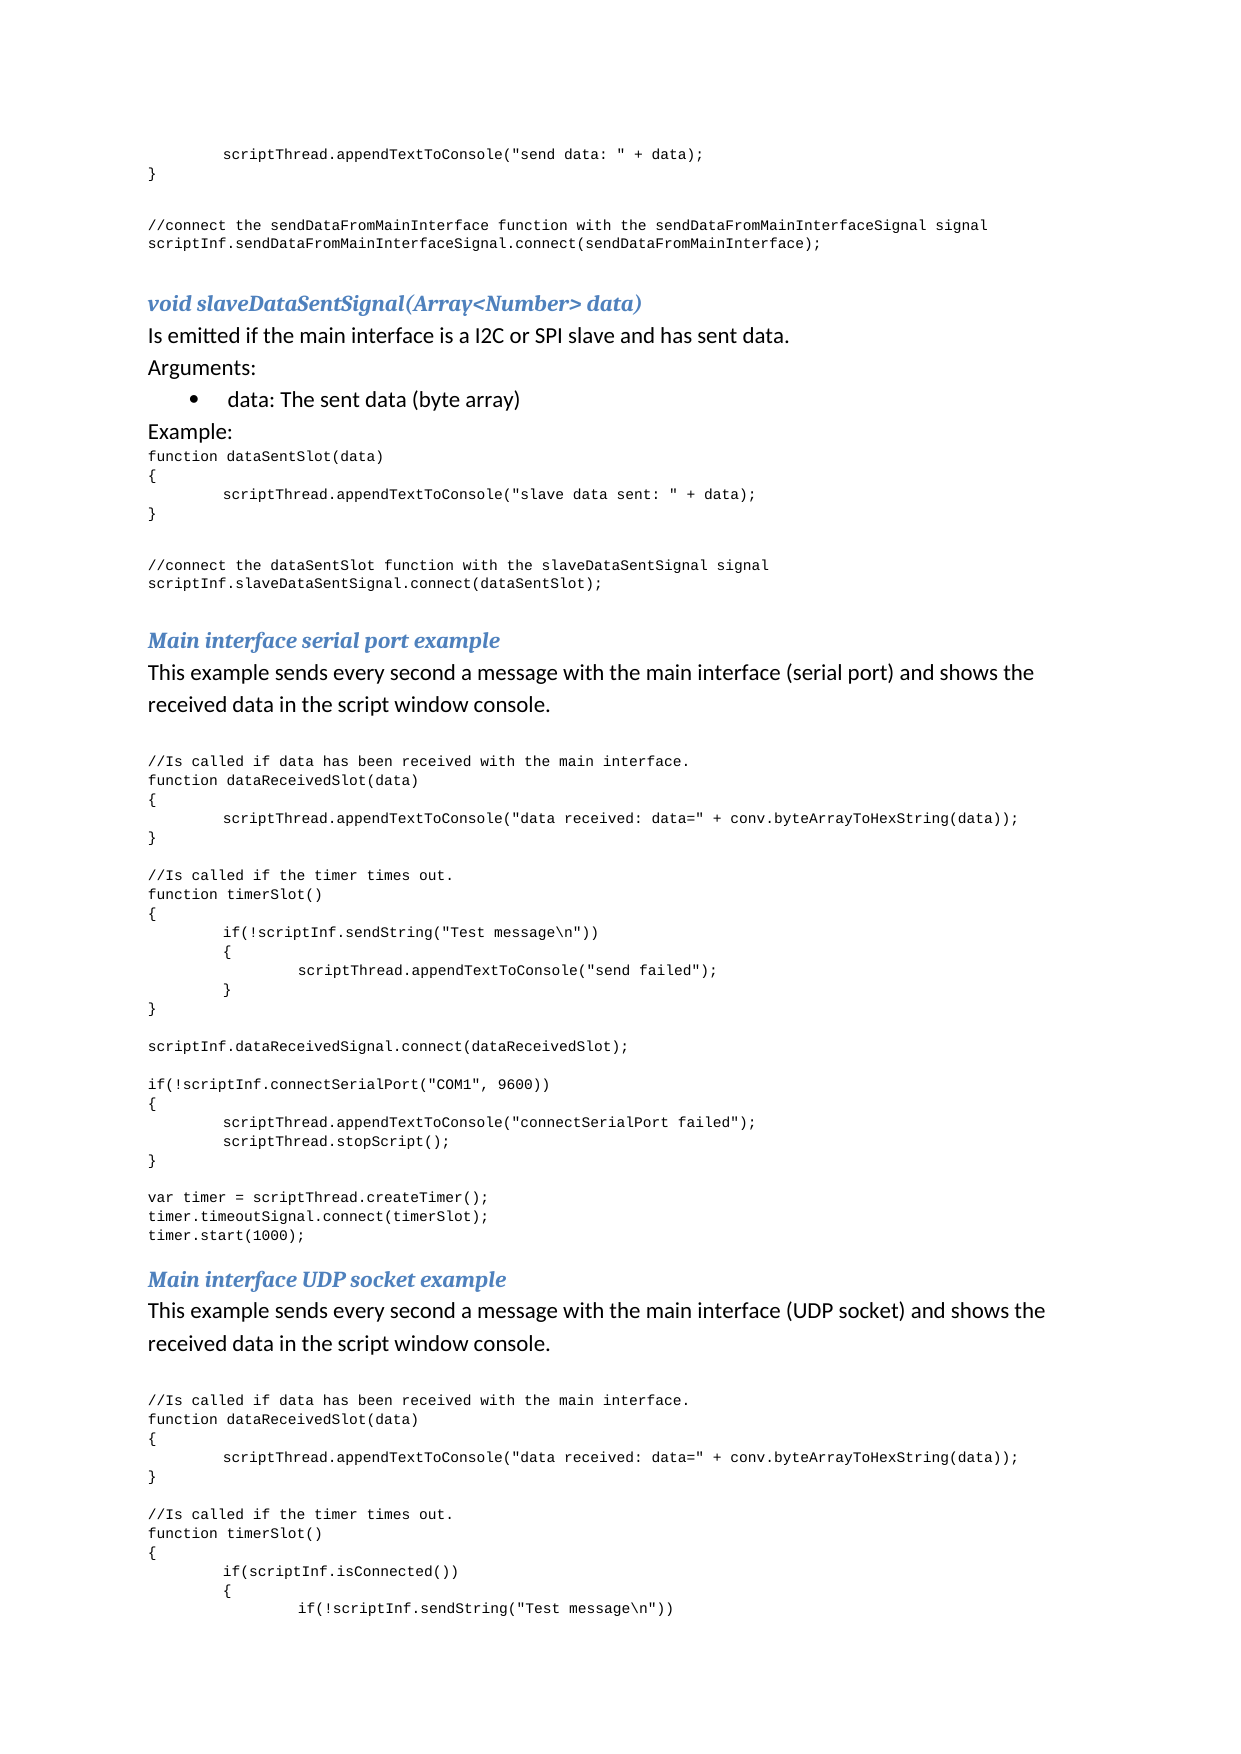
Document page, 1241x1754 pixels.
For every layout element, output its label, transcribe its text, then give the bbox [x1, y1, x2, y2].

text function dataSentSlot(data) [148, 450, 1093, 466]
text This example sends every second a message with the main interface (UDP socket) and shows the received data in the script window console. [148, 1297, 1093, 1357]
subtitle void slaveDataSentSignal(Array<Number> data) [148, 291, 1093, 317]
text } [148, 507, 1093, 523]
text if(!scriptInf.sendString("Test message\n")) [148, 1602, 1093, 1618]
text //Is called if the timer times out. [148, 868, 1093, 885]
text timer.timeoutSignal.connect(timerSlot); [148, 1209, 1093, 1226]
text timer.start(1000); [148, 1228, 1093, 1245]
text scriptThread.appendTextToConsole("send failed"); [148, 963, 1093, 980]
text { [148, 906, 1093, 923]
text Example: [148, 417, 1093, 446]
text } [148, 167, 1093, 183]
text } [148, 830, 1093, 847]
text scriptThread.appendTextToConsole("send data: " + data); [148, 148, 1093, 164]
text scriptInf.sendDataFromMainInterfaceSignal.connect(sendDataFromMainInterface); [148, 237, 1093, 253]
text { [148, 1431, 1093, 1448]
text if(!scriptInf.sendString("Test message\n")) [148, 925, 1093, 942]
text var timer = scriptThread.createTimer(); [148, 1191, 1093, 1207]
text //connect the dataSentSlot function with the slaveDataSentSignal signal [148, 558, 1093, 574]
text This example sends every second a message with the main interface (serial port) and shows the received data in the script window console. [148, 658, 1093, 718]
list data: The sent data (byte array) [190, 385, 1093, 413]
text } [148, 1001, 1093, 1018]
text scriptThread.appendTextToConsole("data received: data=" + conv.byteArrayToHexString(data)); [148, 811, 1093, 828]
text scriptThread.appendTextToConsole("data received: data=" + conv.byteArrayToHexString(data)); [148, 1450, 1093, 1467]
text function timerSlot() [148, 887, 1093, 904]
text if(!scriptInf.connectSerialPort("COM1", 9600)) [148, 1077, 1093, 1093]
text Is emitted if the main interface is a I2C or SPI slave and has sent data. [148, 321, 1093, 349]
text scriptThread.appendTextToConsole("connectSerialPort failed"); [148, 1115, 1093, 1131]
text scriptThread.stopScript(); [148, 1134, 1093, 1150]
text //connect the sendDataFromMainInterface function with the sendDataFromMainInterfaceSignal signal [148, 218, 1093, 234]
subtitle Main interface UDP socket example [148, 1266, 1093, 1293]
text //Is called if data has been received with the main interface. [148, 754, 1093, 771]
text if(scriptInf.isConnected()) [148, 1564, 1093, 1580]
text //Is called if data has been received with the main interface. [148, 1393, 1093, 1410]
text { [148, 1096, 1093, 1112]
text { [148, 792, 1093, 809]
text Arguments: [148, 353, 1093, 381]
text } [148, 982, 1093, 999]
text scriptThread.appendTextToConsole("slave data sent: " + data); [148, 488, 1093, 504]
text } [148, 1153, 1093, 1169]
text scriptInf.dataReceivedSignal.connect(dataReceivedSlot); [148, 1039, 1093, 1056]
text function timerSlot() [148, 1526, 1093, 1542]
text scriptInf.slaveDataSentSignal.connect(dataSentSlot); [148, 577, 1093, 593]
text { [148, 469, 1093, 485]
text function dataReceivedSlot(data) [148, 1412, 1093, 1429]
text { [148, 944, 1093, 961]
text //Is called if the timer times out. [148, 1507, 1093, 1523]
subtitle Main interface serial port example [148, 628, 1093, 654]
text } [148, 1469, 1093, 1486]
text { [148, 1583, 1093, 1599]
text function dataReceivedSlot(data) [148, 773, 1093, 790]
text { [148, 1545, 1093, 1561]
